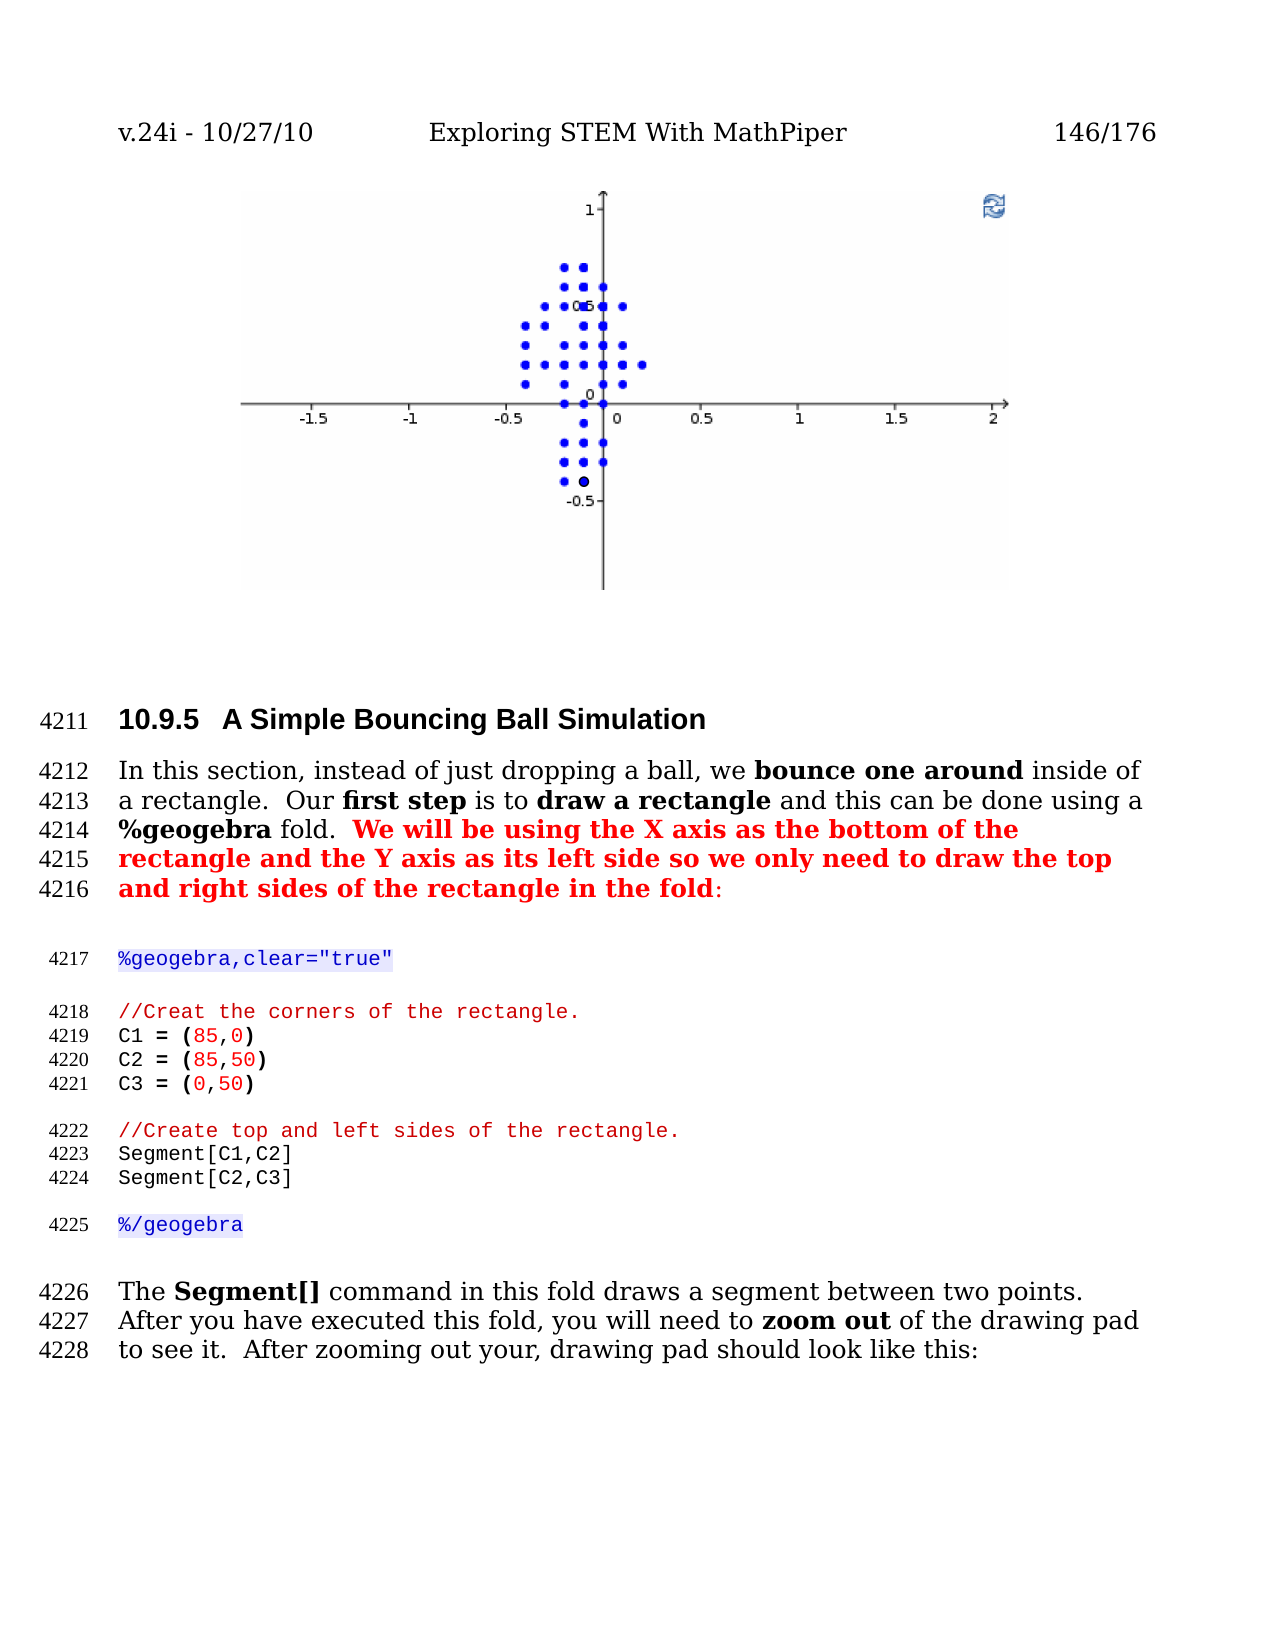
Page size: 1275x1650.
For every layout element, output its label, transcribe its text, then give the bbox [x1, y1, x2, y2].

picture [240, 191, 1009, 590]
text C3 = (0,50) [118, 1072, 1157, 1096]
text The Segment[] command in this fold draws a segment between two points. After you have executed this fold, you will need to zoom out of the drawing pad to see it. After zooming out your, drawing pad should look like this: [118, 1276, 1157, 1364]
text Segment[C1,C2] [118, 1143, 1157, 1167]
text C2 = (85,50) [118, 1049, 1157, 1072]
text In this section, instead of just dropping a ball, we bounce one around inside of a rectangle. Our first step is to draw a rectangle and this can be done using a %geogebra fold. We will be using the X axis as the bottom of the rectangle and the Y axis as its left side so we only need to draw the top and right sides of the rectangle in the fold: [118, 756, 1157, 903]
text Segment[C2,C3] [118, 1167, 1157, 1191]
text //Create top and left sides of the rectangle. [118, 1120, 1157, 1143]
text %geogebra,clear="true" [118, 948, 1157, 972]
text //Creat the corners of the rectangle. [118, 1002, 1157, 1025]
text C1 = (85,0) [118, 1025, 1157, 1049]
text %/geogebra [118, 1214, 1157, 1238]
subtitle A Simple Bouncing Ball Simulation [118, 702, 1157, 735]
